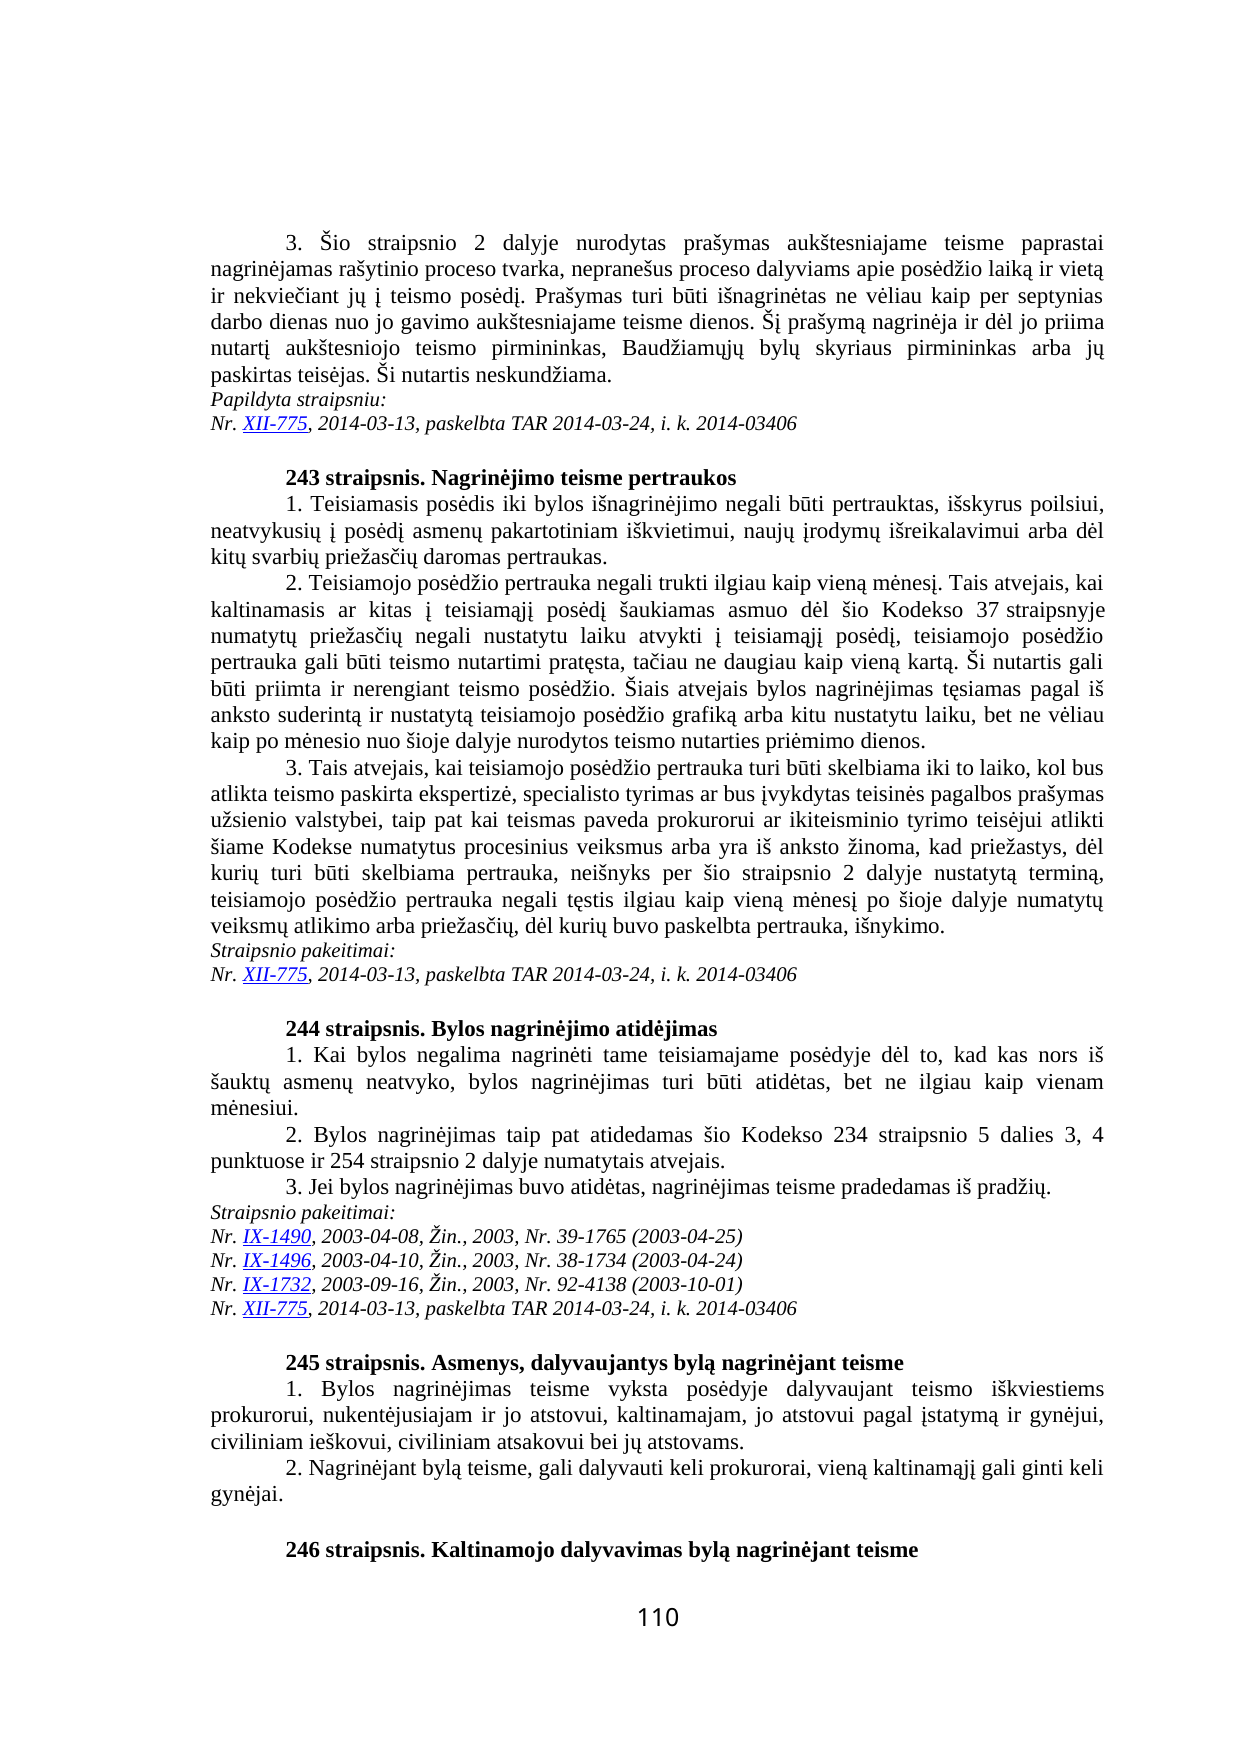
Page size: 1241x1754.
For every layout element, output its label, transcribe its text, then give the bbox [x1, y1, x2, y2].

text 1. Bylos nagrinėjimas teisme vyksta posėdyje dalyvaujant teismo iškviestiems prokurorui, nukentėjusiajam ir jo atstovui, kaltinamajam, jo atstovui pagal įstatymą ir gynėjui, civiliniam ieškovui, civiliniam atsakovui bei jų atstovams. [210, 1375, 1105, 1454]
text Nr. IX-1732, 2003-09-16, Žin., 2003, Nr. 92-4138 (2003-10-01) [210, 1272, 1105, 1296]
text 245 straipsnis. Asmenys, dalyvaujantys bylą nagrinėjant teisme [210, 1349, 1105, 1375]
text Nr. XII-775, 2014-03-13, paskelbta TAR 2014-03-24, i. k. 2014-03406 [210, 962, 1105, 986]
text 1. Teisiamasis posėdis iki bylos išnagrinėjimo negali būti pertrauktas, išskyrus poilsiui, neatvykusių į posėdį asmenų pakartotiniam iškvietimui, naujų įrodymų išreikalavimui arba dėl kitų svarbių priežasčių daromas pertraukas. [210, 490, 1105, 569]
text 3. Šio straipsnio 2 dalyje nurodytas prašymas aukštesniajame teisme paprastai nagrinėjamas rašytinio proceso tvarka, nepranešus proceso dalyviams apie posėdžio laiką ir vietą ir nekviečiant jų į teismo posėdį. Prašymas turi būti išnagrinėtas ne vėliau kaip per septynias darbo dienas nuo jo gavimo aukštesniajame teisme dienos. Šį prašymą nagrinėja ir dėl jo priima nutartį aukštesniojo teismo pirmininkas, Baudžiamųjų bylų skyriaus pirmininkas arba jų paskirtas teisėjas. Ši nutartis neskundžiama. [210, 229, 1105, 387]
text Straipsnio pakeitimai: [210, 1200, 1105, 1224]
text Straipsnio pakeitimai: [210, 938, 1105, 962]
text 1. Kai bylos negalima nagrinėti tame teisiamajame posėdyje dėl to, kad kas nors iš šauktų asmenų neatvyko, bylos nagrinėjimas turi būti atidėtas, bet ne ilgiau kaip vienam mėnesiui. [210, 1042, 1105, 1121]
text Nr. XII-775, 2014-03-13, paskelbta TAR 2014-03-24, i. k. 2014-03406 [210, 1296, 1105, 1320]
text 246 straipsnis. Kaltinamojo dalyvavimas bylą nagrinėjant teisme [210, 1536, 1105, 1562]
text Nr. IX-1490, 2003-04-08, Žin., 2003, Nr. 39-1765 (2003-04-25) [210, 1224, 1105, 1248]
text 244 straipsnis. Bylos nagrinėjimo atidėjimas [210, 1015, 1105, 1042]
text Nr. XII-775, 2014-03-13, paskelbta TAR 2014-03-24, i. k. 2014-03406 [210, 411, 1105, 435]
text Nr. IX-1496, 2003-04-10, Žin., 2003, Nr. 38-1734 (2003-04-24) [210, 1248, 1105, 1272]
text Papildyta straipsniu: [210, 387, 1105, 411]
text 243 straipsnis. Nagrinėjimo teisme pertraukos [210, 464, 1105, 490]
text 2. Teisiamojo posėdžio pertrauka negali trukti ilgiau kaip vieną mėnesį. Tais atvejais, kai kaltinamasis ar kitas į teisiamąjį posėdį šaukiamas asmuo dėl šio Kodekso 37 straipsnyje numatytų priežasčių negali nustatytu laiku atvykti į teisiamąjį posėdį, teisiamojo posėdžio pertrauka gali būti teismo nutartimi pratęsta, tačiau ne daugiau kaip vieną kartą. Ši nutartis gali būti priimta ir nerengiant teismo posėdžio. Šiais atvejais bylos nagrinėjimas tęsiamas pagal iš anksto suderintą ir nustatytą teisiamojo posėdžio grafiką arba kitu nustatytu laiku, bet ne vėliau kaip po mėnesio nuo šioje dalyje nurodytos teismo nutarties priėmimo dienos. [210, 569, 1105, 754]
text 2. Nagrinėjant bylą teisme, gali dalyvauti keli prokurorai, vieną kaltinamąjį gali ginti keli gynėjai. [210, 1454, 1105, 1507]
text 3. Tais atvejais, kai teisiamojo posėdžio pertrauka turi būti skelbiama iki to laiko, kol bus atlikta teismo paskirta ekspertizė, specialisto tyrimas ar bus įvykdytas teisinės pagalbos prašymas užsienio valstybei, taip pat kai teismas paveda prokurorui ar ikiteisminio tyrimo teisėjui atlikti šiame Kodekse numatytus procesinius veiksmus arba yra iš anksto žinoma, kad priežastys, dėl kurių turi būti skelbiama pertrauka, neišnyks per šio straipsnio 2 dalyje nustatytą terminą, teisiamojo posėdžio pertrauka negali tęstis ilgiau kaip vieną mėnesį po šioje dalyje numatytų veiksmų atlikimo arba priežasčių, dėl kurių buvo paskelbta pertrauka, išnykimo. [210, 754, 1105, 938]
text 3. Jei bylos nagrinėjimas buvo atidėtas, nagrinėjimas teisme pradedamas iš pradžių. [210, 1173, 1105, 1200]
text 2. Bylos nagrinėjimas taip pat atidedamas šio Kodekso 234 straipsnio 5 dalies 3, 4 punktuose ir 254 straipsnio 2 dalyje numatytais atvejais. [210, 1121, 1105, 1173]
